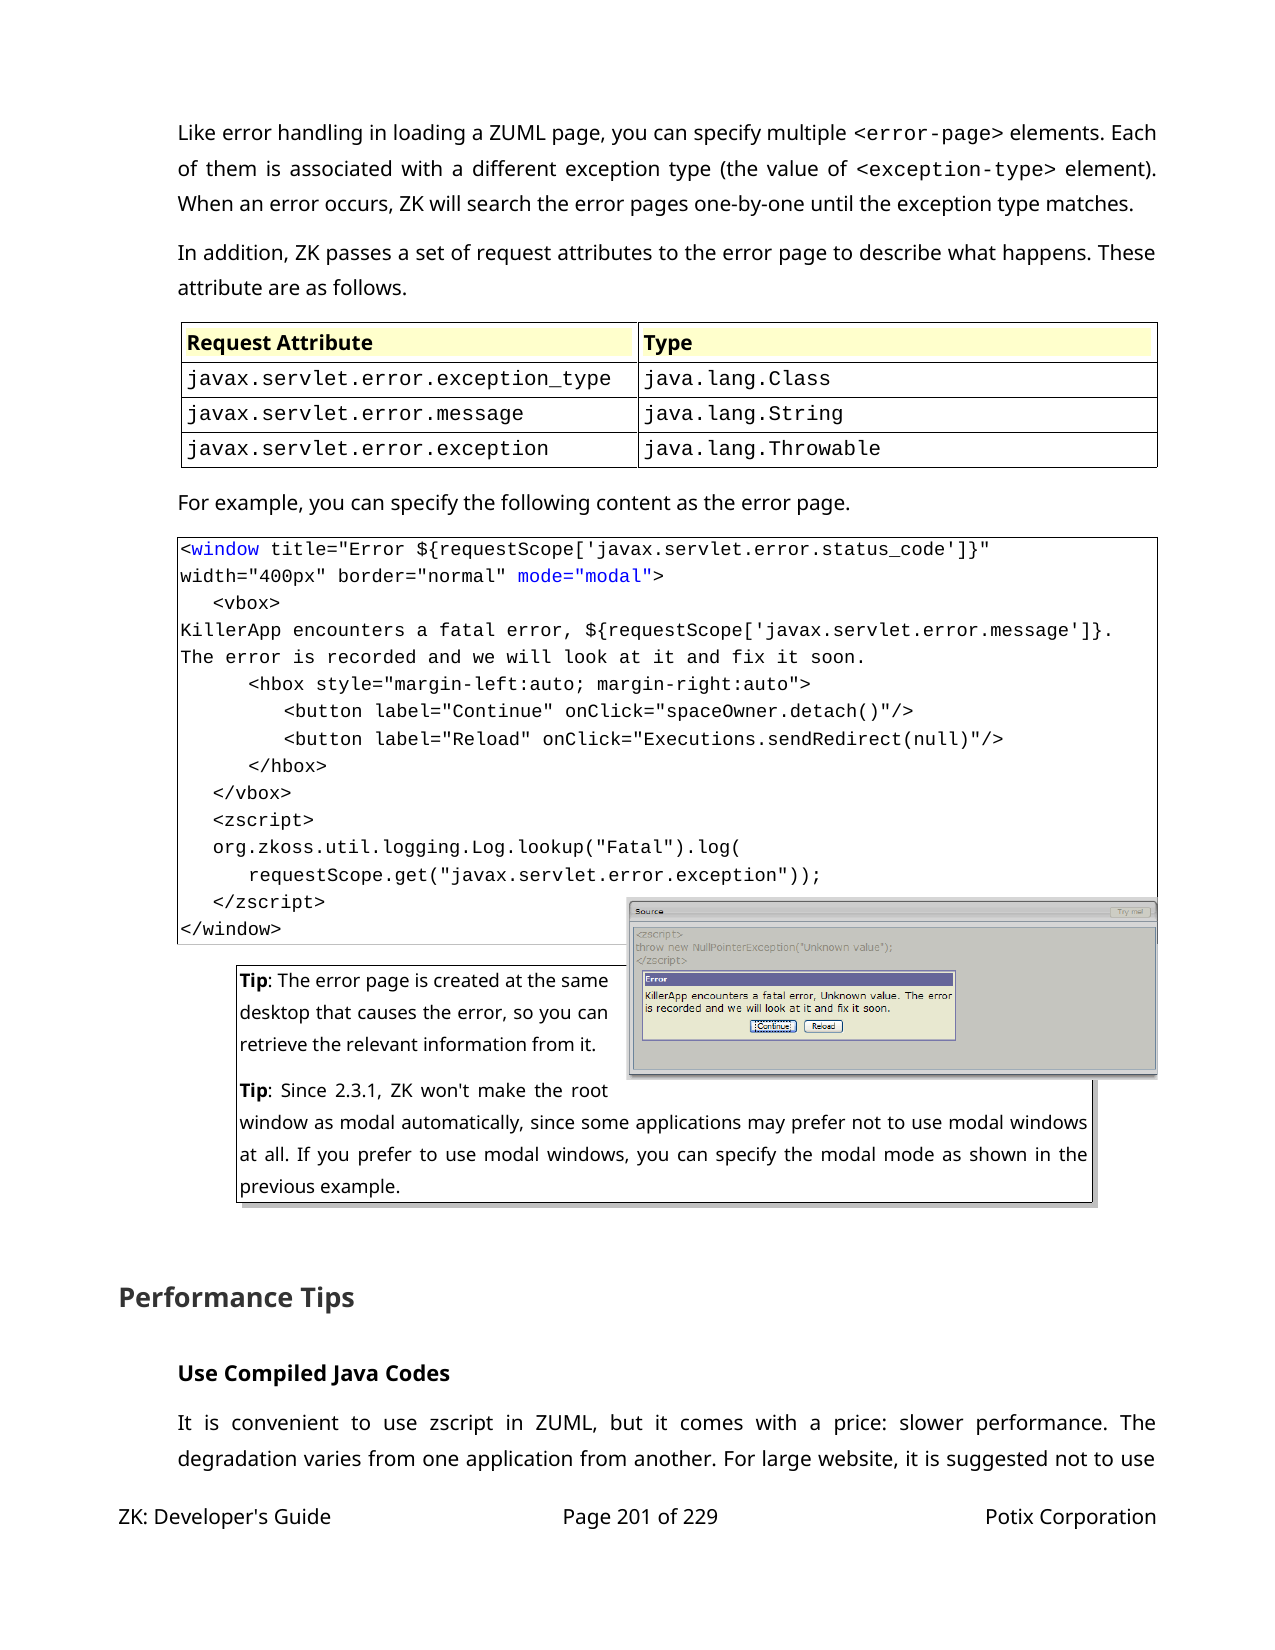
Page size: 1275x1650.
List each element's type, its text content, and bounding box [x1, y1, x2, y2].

text Tip: Since 2.3.1, ZK won't make the root window as modal automatically, since some applications may prefer not to use modal windows at all. If you prefer to use modal windows, you can specify the modal mode as shown in the previous example. [237, 1074, 1092, 1202]
text </zscript> [178, 889, 1157, 914]
text Like error handling in loading a ZUML page, you can specify multiple <error-page> elements. Each of them is associated with a different exception type (the value of <exception-type> element). When an error occurs, ZK will search the error pages one-by-one until the exception type matches. [177, 118, 1157, 217]
subtitle Use Compiled Java Codes [177, 1358, 1157, 1388]
text <zscript> [178, 808, 1157, 832]
text <button label="Continue" onClick="spaceOwner.detach()"/> [178, 699, 1157, 723]
text </window> [178, 917, 626, 944]
text </vbox> [178, 781, 1157, 805]
text requestScope.get("javax.servlet.error.exception")); [178, 862, 1157, 887]
text <window title="Error ${requestScope['javax.servlet.error.status_code']}" [178, 538, 1157, 561]
table_cell java.lang.String [639, 398, 1157, 432]
text width="400px" border="normal" mode="modal"> [178, 564, 1157, 588]
subtitle Performance Tips [118, 1278, 1157, 1315]
text <vbox> [178, 591, 1157, 615]
text For example, you can specify the following content as the error page. [177, 488, 1157, 516]
text <button label="Reload" onClick="Executions.sendRedirect(null)"/> [178, 726, 1157, 751]
table_cell java.lang.Throwable [639, 433, 1157, 467]
text In addition, ZK passes a set of request attributes to the error page to describe what happens. These attribute are as follows. [177, 238, 1157, 301]
text Tip: The error page is created at the same desktop that causes the error, so you can retrieve the relevant information from it. [237, 966, 626, 1057]
picture [626, 897, 1158, 1080]
text KillerApp encounters a fatal error, ${requestScope['javax.servlet.error.message']}. The error is recorded and we will look at it and fix it soon. [178, 618, 1157, 669]
table_cell java.lang.Class [639, 363, 1157, 397]
table_header Request Attribute [182, 323, 637, 362]
table_cell javax.servlet.error.exception_type [182, 363, 637, 397]
text </hbox> [178, 754, 1157, 778]
text It is convenient to use zscript in ZUML, but it comes with a price: slower performance. The degradation varies from one application from another. For large website, it is suggested not to use [177, 1408, 1157, 1472]
table_header Type [639, 323, 1157, 362]
table_cell javax.servlet.error.message [182, 398, 637, 432]
text org.zkoss.util.logging.Log.lookup("Fatal").log( [178, 835, 1157, 859]
table_cell javax.servlet.error.exception [182, 433, 637, 467]
text <hbox style="margin-left:auto; margin-right:auto"> [178, 672, 1157, 696]
